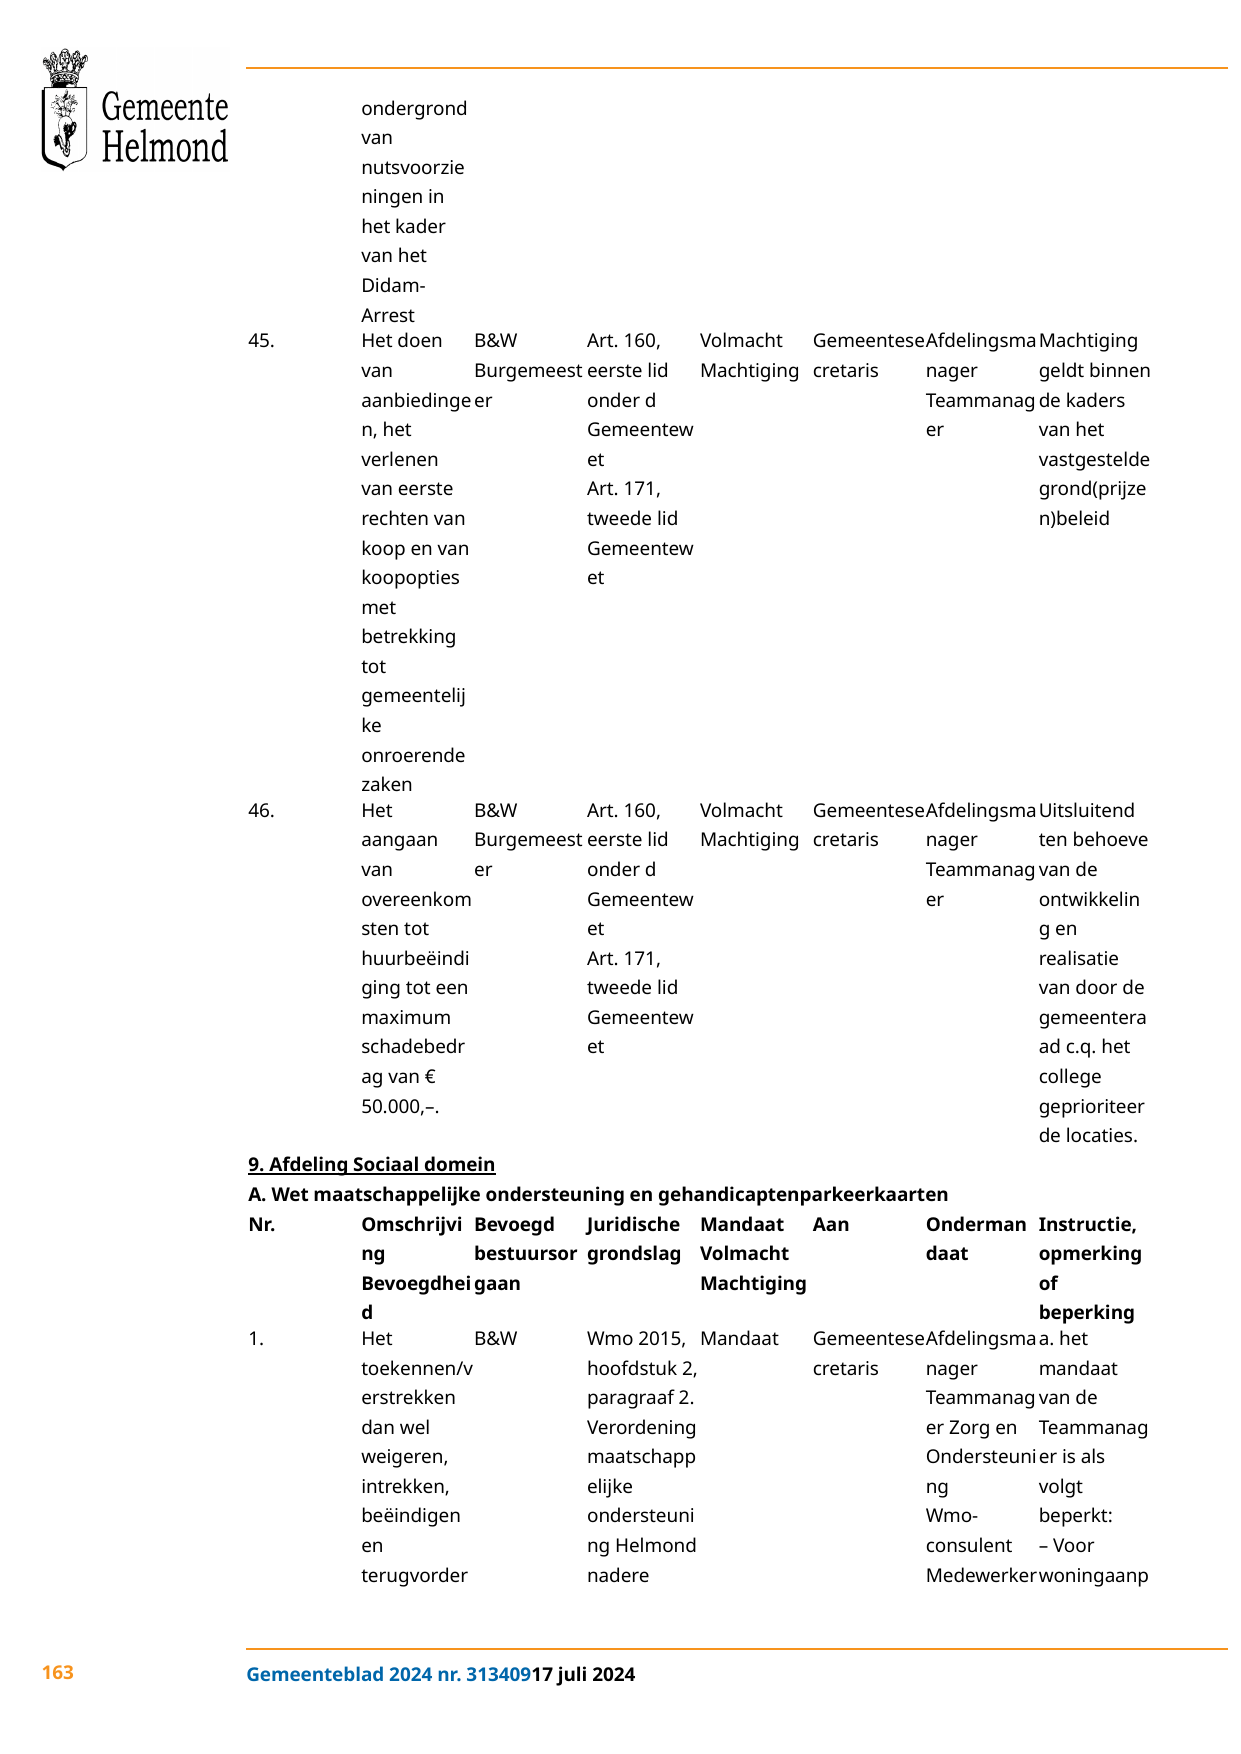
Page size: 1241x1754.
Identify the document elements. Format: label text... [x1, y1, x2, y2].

table_cell B&W [474, 1325, 587, 1588]
table_cell Volmacht Machtiging [700, 328, 813, 797]
table_header Mandaat Volmacht Machtiging [700, 1211, 813, 1325]
table_cell Wmo 2015, hoofdstuk 2, paragraaf 2. Verordening maatschappelijke ondersteuning Helmond nadere [587, 1325, 700, 1588]
table_cell Het doen van aanbiedingen, het verlenen van eerste rechten van koop en van koopopties met betrekking tot gemeentelijke onroerende zaken [361, 328, 474, 797]
text 9. Afdeling Sociaal domein [248, 1151, 1152, 1177]
table_cell 1. [248, 1325, 361, 1588]
table_header Nr. [248, 1211, 361, 1325]
text A. Wet maatschappelijke ondersteuning en gehandicaptenparkeerkaarten [248, 1181, 1152, 1207]
table_cell [248, 95, 361, 328]
table_cell Afdelingsmanager Teammanager [926, 328, 1038, 797]
table_header Ondermandaat [926, 1211, 1038, 1325]
table_cell [813, 95, 926, 328]
table_cell Volmacht Machtiging [700, 797, 813, 1148]
table_cell Mandaat [700, 1325, 813, 1588]
table_cell B&W Burgemeester [474, 797, 587, 1148]
table_header Omschrijving Bevoegdheid [361, 1211, 474, 1325]
table_cell Het toekennen/verstrekken dan wel weigeren, intrekken, beëindigen en terugvorder [361, 1325, 474, 1588]
table_cell a. het mandaat van de Teammanager is als volgt beperkt: – Voor woningaanp [1039, 1325, 1152, 1588]
table_cell Art. 160, eerste lid onder d Gemeentewet Art. 171, tweede lid Gemeentewet [587, 797, 700, 1148]
table_cell B&W Burgemeester [474, 328, 587, 797]
table_cell Afdelingsmanager Teammanager [926, 797, 1038, 1148]
table_header Bevoegd bestuursorgaan [474, 1211, 587, 1325]
table_cell [587, 95, 700, 328]
table_cell 45. [248, 328, 361, 797]
table_cell Gemeentesecretaris [813, 1325, 926, 1588]
table_cell Gemeentesecretaris [813, 797, 926, 1148]
table_cell [926, 95, 1038, 328]
table_cell 46. [248, 797, 361, 1148]
table_cell [474, 95, 587, 328]
table_cell Machtiging geldt binnen de kaders van het vastgestelde grond(prijzen)beleid [1039, 328, 1152, 797]
picture [41, 47, 231, 172]
table_cell Gemeentesecretaris [813, 328, 926, 797]
table_cell Uitsluitend ten behoeve van de ontwikkeling en realisatie van door de gemeenteraad c.q. het college geprioriteerde locaties. [1039, 797, 1152, 1148]
table_cell [700, 95, 813, 328]
table_header Aan [813, 1211, 926, 1325]
table_cell ondergrond van nutsvoorzieningen in het kader van het Didam-Arrest [361, 95, 474, 328]
table_cell Art. 160, eerste lid onder d Gemeentewet Art. 171, tweede lid Gemeentewet [587, 328, 700, 797]
table_cell [1039, 95, 1152, 328]
table_header Juridische grondslag [587, 1211, 700, 1325]
table_cell Afdelingsmanager Teammanager Zorg en Ondersteuning Wmo-consulent Medewerker [926, 1325, 1038, 1588]
table_cell Het aangaan van overeenkomsten tot huurbeëindiging tot een maximum schadebedrag van € 50.000,–. [361, 797, 474, 1148]
table_header Instructie, opmerking of beperking [1039, 1211, 1152, 1325]
